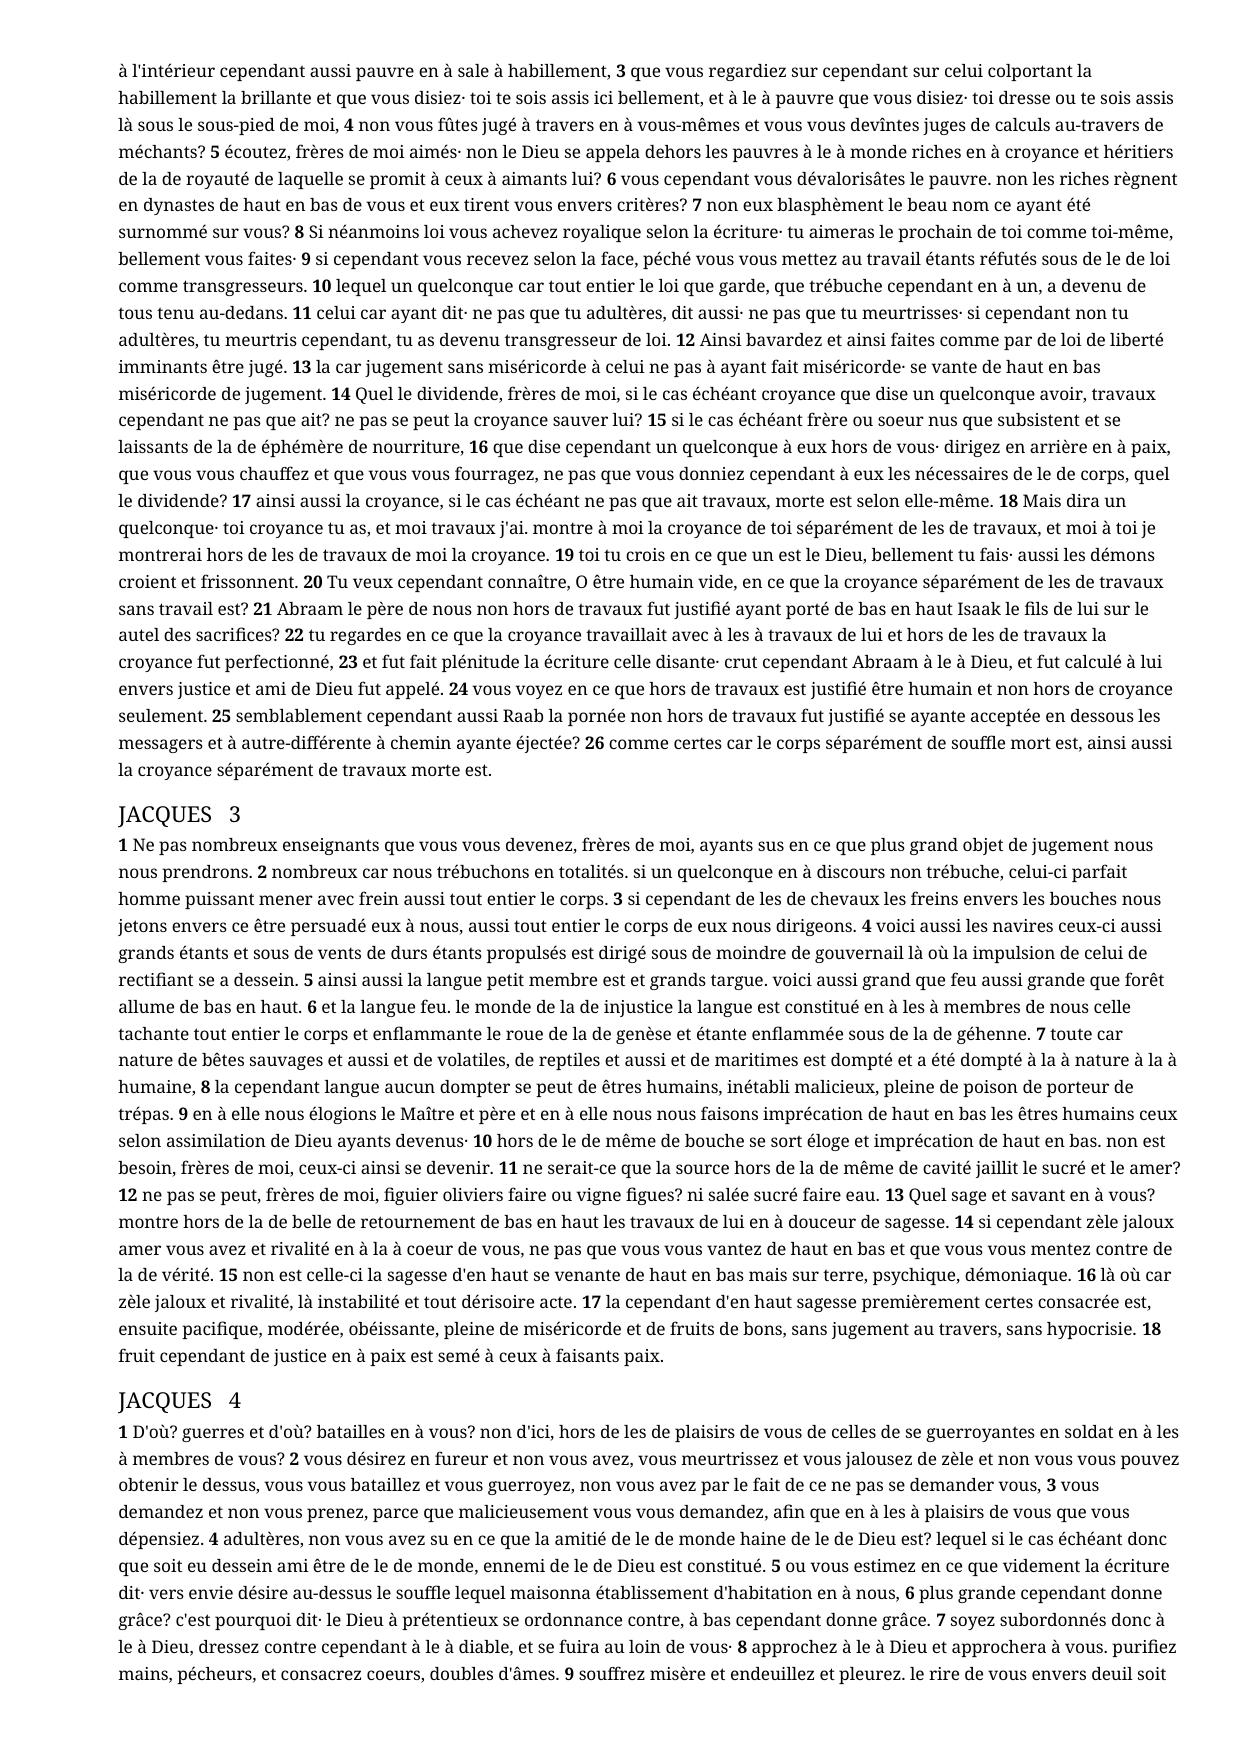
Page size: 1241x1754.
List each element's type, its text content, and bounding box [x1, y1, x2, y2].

text 1 D'où? guerres et d'où? batailles en à vous? non d'ici, hors de les de plaisirs de vous de celles de se guerroyantes en soldat en à les à membres de vous? 2 vous désirez en fureur et non vous avez, vous meurtrissez et vous jalousez de zèle et non vous vous pouvez obtenir le dessus, vous vous bataillez et vous guerroyez, non vous avez par le fait de ce ne pas se demander vous, 3 vous demandez et non vous prenez, parce que malicieusement vous vous demandez, afin que en à les à plaisirs de vous que vous dépensiez. 4 adultères, non vous avez su en ce que la amitié de le de monde haine de le de Dieu est? lequel si le cas échéant donc que soit eu dessein ami être de le de monde, ennemi de le de Dieu est constitué. 5 ou vous estimez en ce que videment la écriture dit· vers envie désire au-dessus le souffle lequel maisonna établissement d'habitation en à nous, 6 plus grande cependant donne grâce? c'est pourquoi dit· le Dieu à prétentieux se ordonnance contre, à bas cependant donne grâce. 7 soyez subordonnés donc à le à Dieu, dressez contre cependant à le à diable, et se fuira au loin de vous· 8 approchez à le à Dieu et approchera à vous. purifiez mains, pécheurs, et consacrez coeurs, doubles d'âmes. 9 souffrez misère et endeuillez et pleurez. le rire de vous envers deuil soit [118, 1420, 1181, 1685]
text JACQUES 3 [118, 799, 1181, 829]
text JACQUES 4 [118, 1386, 1181, 1415]
text à l'intérieur cependant aussi pauvre en à sale à habillement, 3 que vous regardiez sur cependant sur celui colportant la habillement la brillante et que vous disiez· toi te sois assis ici bellement, et à le à pauvre que vous disiez· toi dresse ou te sois assis là sous le sous-pied de moi, 4 non vous fûtes jugé à travers en à vous-mêmes et vous vous devîntes juges de calculs au-travers de méchants? 5 écoutez, frères de moi aimés· non le Dieu se appela dehors les pauvres à le à monde riches en à croyance et héritiers de la de royauté de laquelle se promit à ceux à aimants lui? 6 vous cependant vous dévalorisâtes le pauvre. non les riches règnent en dynastes de haut en bas de vous et eux tirent vous envers critères? 7 non eux blasphèment le beau nom ce ayant été surnommé sur vous? 8 Si néanmoins loi vous achevez royalique selon la écriture· tu aimeras le prochain de toi comme toi-même, bellement vous faites· 9 si cependant vous recevez selon la face, péché vous vous mettez au travail étants réfutés sous de le de loi comme transgresseurs. 10 lequel un quelconque car tout entier le loi que garde, que trébuche cependant en à un, a devenu de tous tenu au-dedans. 11 celui car ayant dit· ne pas que tu adultères, dit aussi· ne pas que tu meurtrisses· si cependant non tu adultères, tu meurtris cependant, tu as devenu transgresseur de loi. 12 Ainsi bavardez et ainsi faites comme par de loi de liberté imminants être jugé. 13 la car jugement sans miséricorde à celui ne pas à ayant fait miséricorde· se vante de haut en bas miséricorde de jugement. 14 Quel le dividende, frères de moi, si le cas échéant croyance que dise un quelconque avoir, travaux cependant ne pas que ait? ne pas se peut la croyance sauver lui? 15 si le cas échéant frère ou soeur nus que subsistent et se laissants de la de éphémère de nourriture, 16 que dise cependant un quelconque à eux hors de vous· dirigez en arrière en à paix, que vous vous chauffez et que vous vous fourragez, ne pas que vous donniez cependant à eux les nécessaires de le de corps, quel le dividende? 17 ainsi aussi la croyance, si le cas échéant ne pas que ait travaux, morte est selon elle-même. 18 Mais dira un quelconque· toi croyance tu as, et moi travaux j'ai. montre à moi la croyance de toi séparément de les de travaux, et moi à toi je montrerai hors de les de travaux de moi la croyance. 19 toi tu crois en ce que un est le Dieu, bellement tu fais· aussi les démons croient et frissonnent. 20 Tu veux cependant connaître, O être humain vide, en ce que la croyance séparément de les de travaux sans travail est? 21 Abraam le père de nous non hors de travaux fut justifié ayant porté de bas en haut Isaak le fils de lui sur le autel des sacrifices? 22 tu regardes en ce que la croyance travaillait avec à les à travaux de lui et hors de les de travaux la croyance fut perfectionné, 23 et fut fait plénitude la écriture celle disante· crut cependant Abraam à le à Dieu, et fut calculé à lui envers justice et ami de Dieu fut appelé. 24 vous voyez en ce que hors de travaux est justifié être humain et non hors de croyance seulement. 25 semblablement cependant aussi Raab la pornée non hors de travaux fut justifié se ayante acceptée en dessous les messagers et à autre-différente à chemin ayante éjectée? 26 comme certes car le corps séparément de souffle mort est, ainsi aussi la croyance séparément de travaux morte est. [118, 59, 1181, 781]
text 1 Ne pas nombreux enseignants que vous vous devenez, frères de moi, ayants sus en ce que plus grand objet de jugement nous nous prendrons. 2 nombreux car nous trébuchons en totalités. si un quelconque en à discours non trébuche, celui-ci parfait homme puissant mener avec frein aussi tout entier le corps. 3 si cependant de les de chevaux les freins envers les bouches nous jetons envers ce être persuadé eux à nous, aussi tout entier le corps de eux nous dirigeons. 4 voici aussi les navires ceux-ci aussi grands étants et sous de vents de durs étants propulsés est dirigé sous de moindre de gouvernail là où la impulsion de celui de rectifiant se a dessein. 5 ainsi aussi la langue petit membre est et grands targue. voici aussi grand que feu aussi grande que forêt allume de bas en haut. 6 et la langue feu. le monde de la de injustice la langue est constitué en à les à membres de nous celle tachante tout entier le corps et enflammante le roue de la de genèse et étante enflammée sous de la de géhenne. 7 toute car nature de bêtes sauvages et aussi et de volatiles, de reptiles et aussi et de maritimes est dompté et a été dompté à la à nature à la à humaine, 8 la cependant langue aucun dompter se peut de êtres humains, inétabli malicieux, pleine de poison de porteur de trépas. 9 en à elle nous élogions le Maître et père et en à elle nous nous faisons imprécation de haut en bas les êtres humains ceux selon assimilation de Dieu ayants devenus· 10 hors de le de même de bouche se sort éloge et imprécation de haut en bas. non est besoin, frères de moi, ceux-ci ainsi se devenir. 11 ne serait-ce que la source hors de la de même de cavité jaillit le sucré et le amer? 12 ne pas se peut, frères de moi, figuier oliviers faire ou vigne figues? ni salée sucré faire eau. 13 Quel sage et savant en à vous? montre hors de la de belle de retournement de bas en haut les travaux de lui en à douceur de sagesse. 14 si cependant zèle jaloux amer vous avez et rivalité en à la à coeur de vous, ne pas que vous vous vantez de haut en bas et que vous vous mentez contre de la de vérité. 15 non est celle-ci la sagesse d'en haut se venante de haut en bas mais sur terre, psychique, démoniaque. 16 là où car zèle jaloux et rivalité, là instabilité et tout dérisoire acte. 17 la cependant d'en haut sagesse premièrement certes consacrée est, ensuite pacifique, modérée, obéissante, pleine de miséricorde et de fruits de bons, sans jugement au travers, sans hypocrisie. 18 fruit cependant de justice en à paix est semé à ceux à faisants paix. [118, 833, 1181, 1367]
